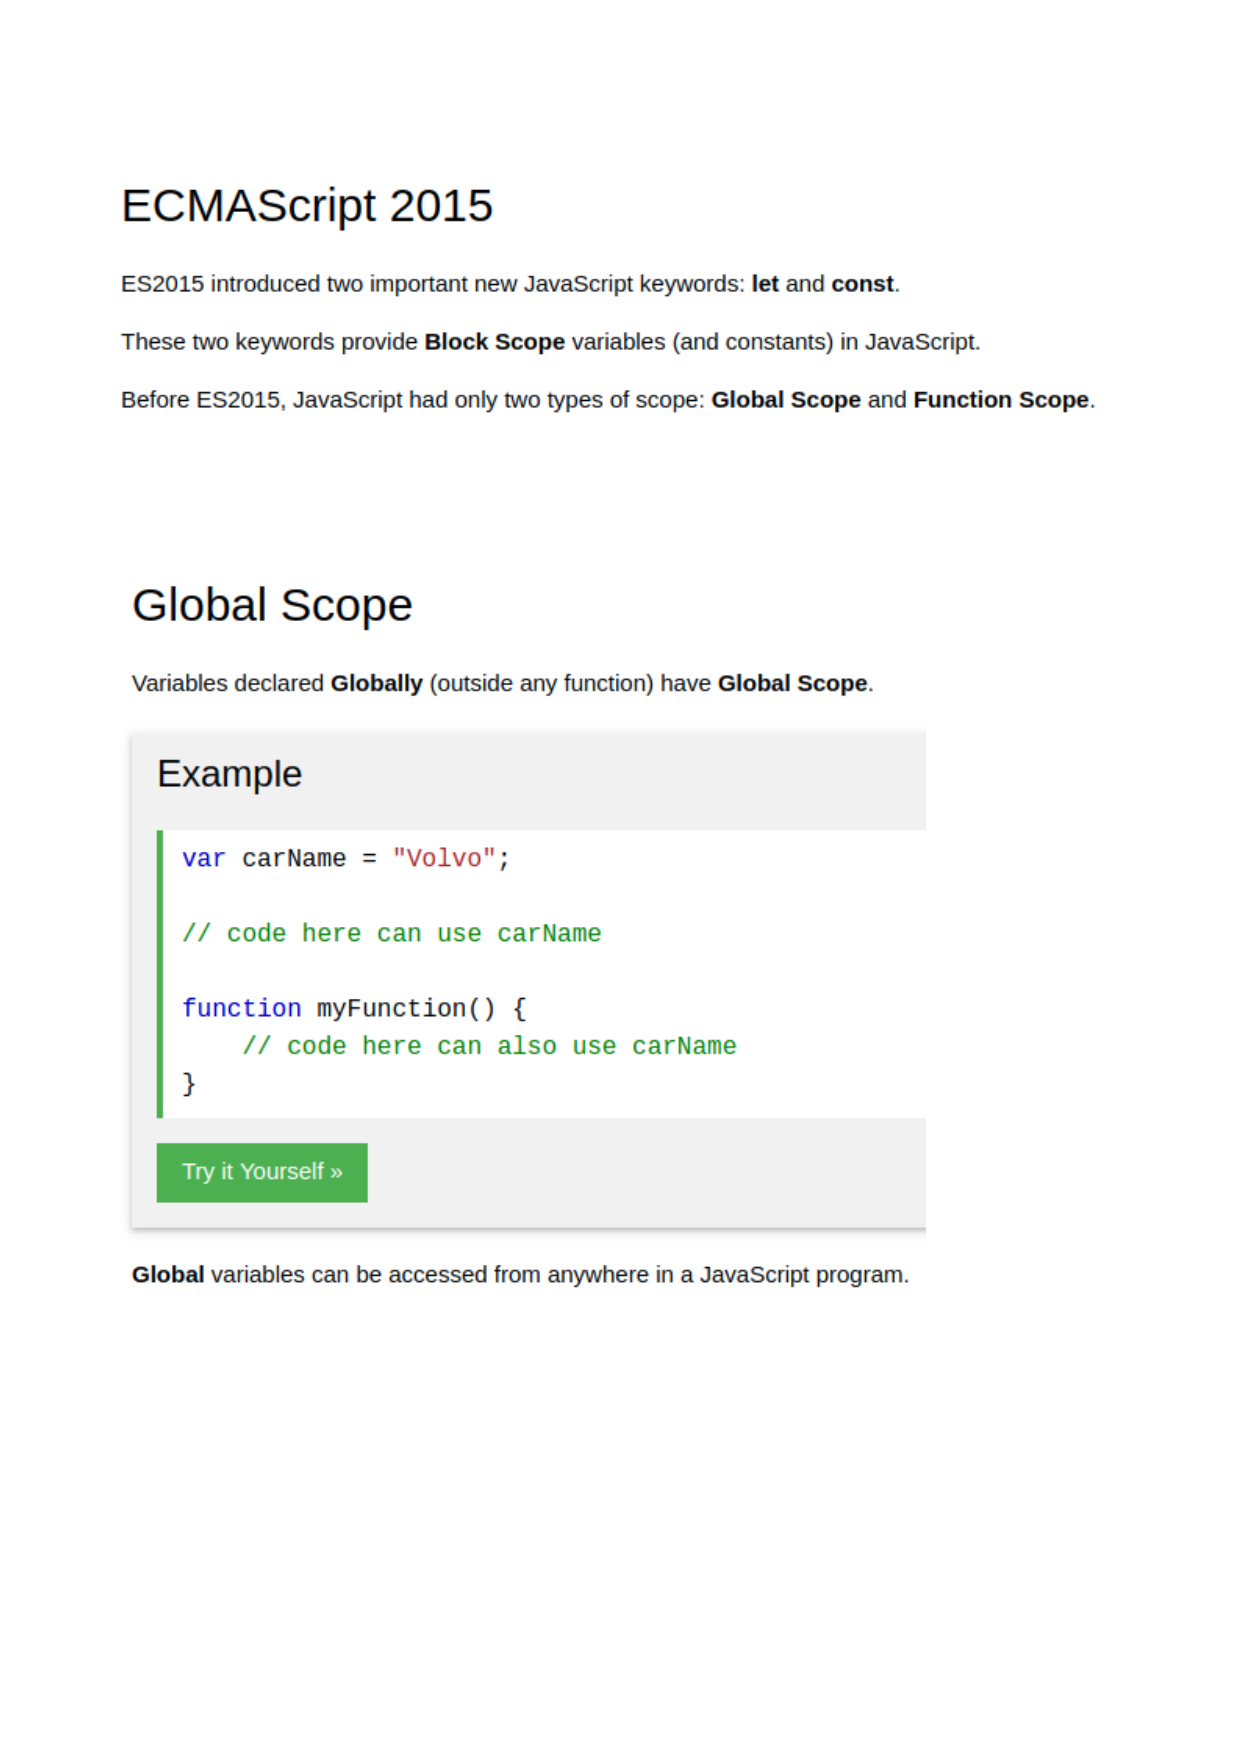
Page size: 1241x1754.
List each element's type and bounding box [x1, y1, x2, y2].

picture [118, 549, 926, 1303]
picture [118, 165, 1106, 436]
